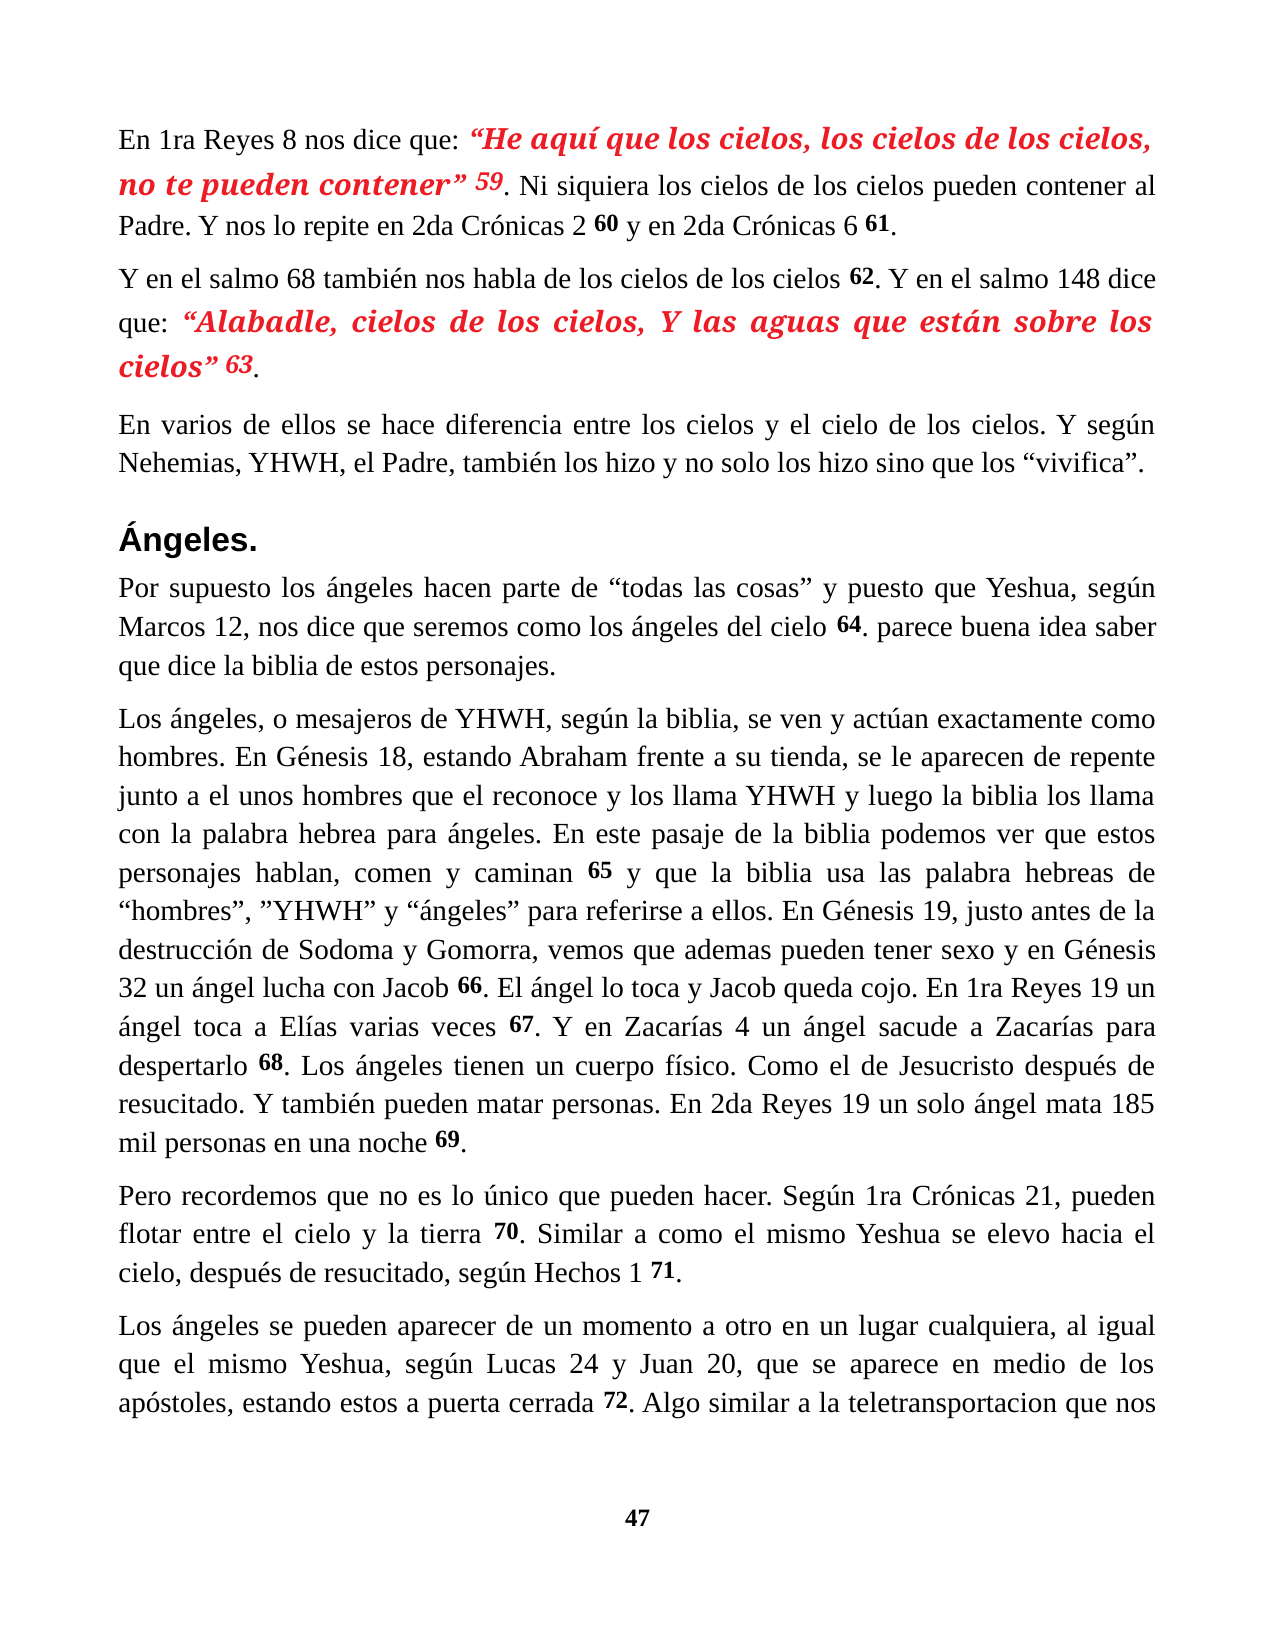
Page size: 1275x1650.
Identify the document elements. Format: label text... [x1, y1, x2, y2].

text En varios de ellos se hace diferencia entre los cielos y el cielo de los cielos. Y según Nehemias, YHWH, el Padre, también los hizo y no solo los hizo sino que los “vivifica”. [118, 407, 1157, 479]
subtitle Ángeles. [118, 519, 1157, 558]
text Los ángeles, o mesajeros de YHWH, según la biblia, se ven y actúan exactamente como hombres. En Génesis 18, estando Abraham frente a su tienda, se le aparecen de repente junto a el unos hombres que el reconoce y los llama YHWH y luego la biblia los llama con la palabra hebrea para ángeles. En este pasaje de la biblia podemos ver que estos personajes hablan, comen y caminan y que la biblia usa las palabra hebreas de “hombres”, ”YHWH” y “ángeles” para referirse a ellos. En Génesis 19, justo antes de la destrucción de Sodoma y Gomorra, vemos que ademas pueden tener sexo y en Génesis 32 un ángel lucha con Jacob . El ángel lo toca y Jacob queda cojo. En 1ra Reyes 19 un ángel toca a Elías varias veces . Y en Zacarías 4 un ángel sacude a Zacarías para despertarlo . Los ángeles tienen un cuerpo físico. Como el de Jesucristo después de resucitado. Y también pueden matar personas. En 2da Reyes 19 un solo ángel mata 185 mil personas en una noche . [118, 701, 1157, 1158]
text En 1ra Reyes 8 nos dice que: “He aquí que los cielos, los cielos de los cielos, no te pueden contener” . Ni siquiera los cielos de los cielos pueden contener al Padre. Y nos lo repite en 2da Crónicas 2 y en 2da Crónicas 6 . [118, 118, 1157, 242]
text Por supuesto los ángeles hacen parte de “todas las cosas” y puesto que Yeshua, según Marcos 12, nos dice que seremos como los ángeles del cielo . parece buena idea saber que dice la biblia de estos personajes. [118, 571, 1157, 681]
text Pero recordemos que no es lo único que pueden hacer. Según 1ra Crónicas 21, pueden flotar entre el cielo y la tierra . Similar a como el mismo Yeshua se elevo hacia el cielo, después de resucitado, según Hechos 1 . [118, 1178, 1157, 1288]
text Y en el salmo 68 también nos habla de los cielos de los cielos . Y en el salmo 148 dice que: “Alabadle, cielos de los cielos, Y las aguas que están sobre los cielos” . [118, 262, 1157, 386]
text Los ángeles se pueden aparecer de un momento a otro en un lugar cualquiera, al igual que el mismo Yeshua, según Lucas 24 y Juan 20, que se aparece en medio de los apóstoles, estando estos a puerta cerrada . Algo similar a la teletransportacion que nos [118, 1308, 1157, 1419]
